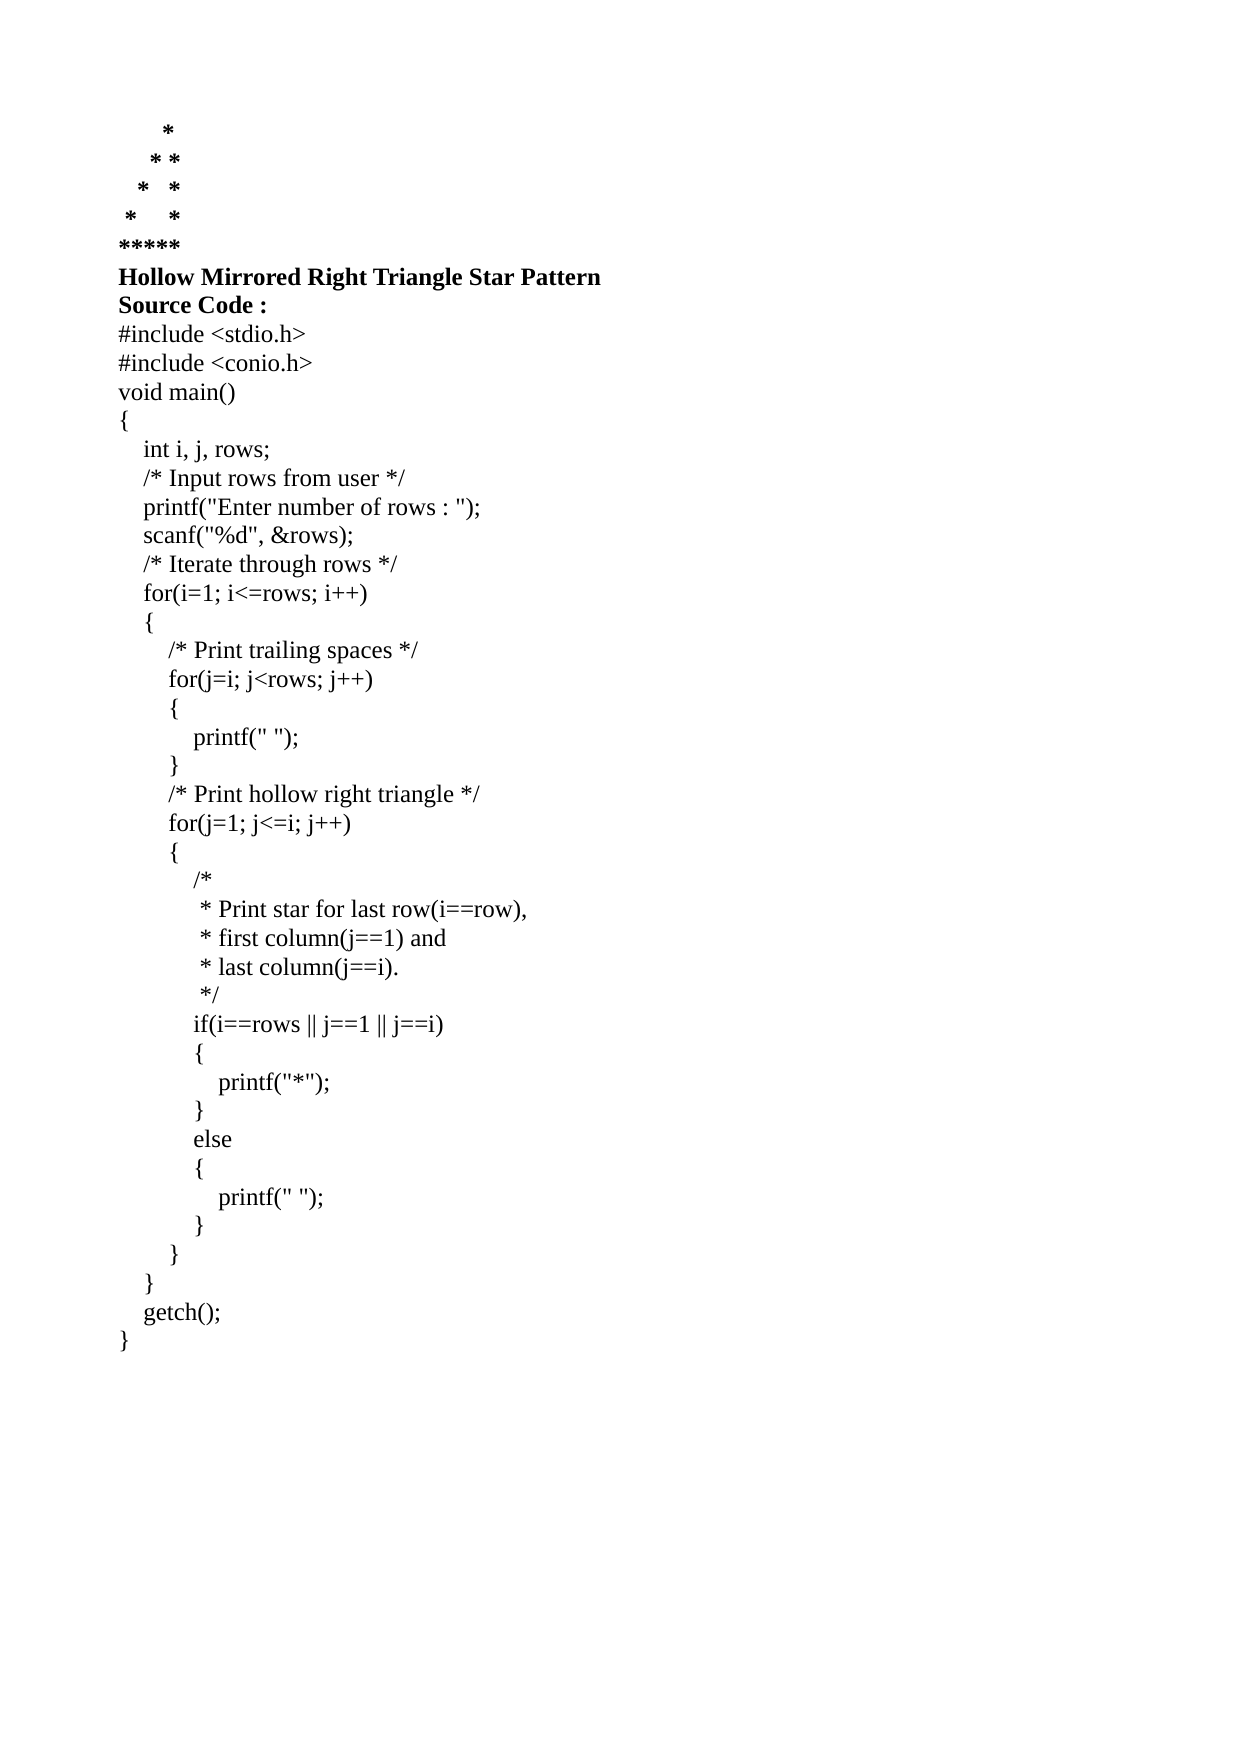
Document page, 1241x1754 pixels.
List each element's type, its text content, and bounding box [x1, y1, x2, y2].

text */ [118, 981, 1122, 1009]
text printf("Enter number of rows : "); [118, 492, 1122, 521]
text /* Input rows from user */ [118, 463, 1122, 492]
text scanf("%d", &rows); [118, 521, 1122, 549]
text } [118, 1211, 1122, 1239]
text else [118, 1124, 1122, 1153]
text /* Print trailing spaces */ [118, 636, 1122, 664]
text } [118, 1268, 1122, 1297]
text } [118, 1096, 1122, 1124]
text } [118, 1239, 1122, 1268]
text for(j=i; j<rows; j++) [118, 664, 1122, 693]
text } [118, 1326, 1122, 1354]
text { [118, 1153, 1122, 1182]
text getch(); [118, 1297, 1122, 1326]
text void main() [118, 377, 1122, 406]
text int i, j, rows; [118, 434, 1122, 463]
text for(i=1; i<=rows; i++) [118, 578, 1122, 607]
text * * [118, 204, 1122, 233]
text { [118, 607, 1122, 636]
text * first column(j==1) and [118, 923, 1122, 952]
text printf("*"); [118, 1067, 1122, 1096]
text Hollow Mirrored Right Triangle Star Pattern [118, 262, 1122, 291]
text { [118, 406, 1122, 434]
text * * [118, 147, 1122, 176]
text printf(" "); [118, 722, 1122, 751]
text ***** [118, 233, 1122, 262]
text /* Iterate through rows */ [118, 549, 1122, 578]
text Source Code : [118, 291, 1122, 319]
text * * [118, 176, 1122, 204]
text /* [118, 866, 1122, 894]
text { [118, 1038, 1122, 1067]
text * [118, 118, 1122, 147]
text { [118, 837, 1122, 866]
text printf(" "); [118, 1182, 1122, 1211]
text if(i==rows || j==1 || j==i) [118, 1009, 1122, 1038]
text /* Print hollow right triangle */ [118, 779, 1122, 808]
text } [118, 751, 1122, 779]
text * last column(j==i). [118, 952, 1122, 981]
text { [118, 693, 1122, 722]
text #include <stdio.h> [118, 319, 1122, 348]
text for(j=1; j<=i; j++) [118, 808, 1122, 837]
text #include <conio.h> [118, 348, 1122, 377]
text * Print star for last row(i==row), [118, 894, 1122, 923]
